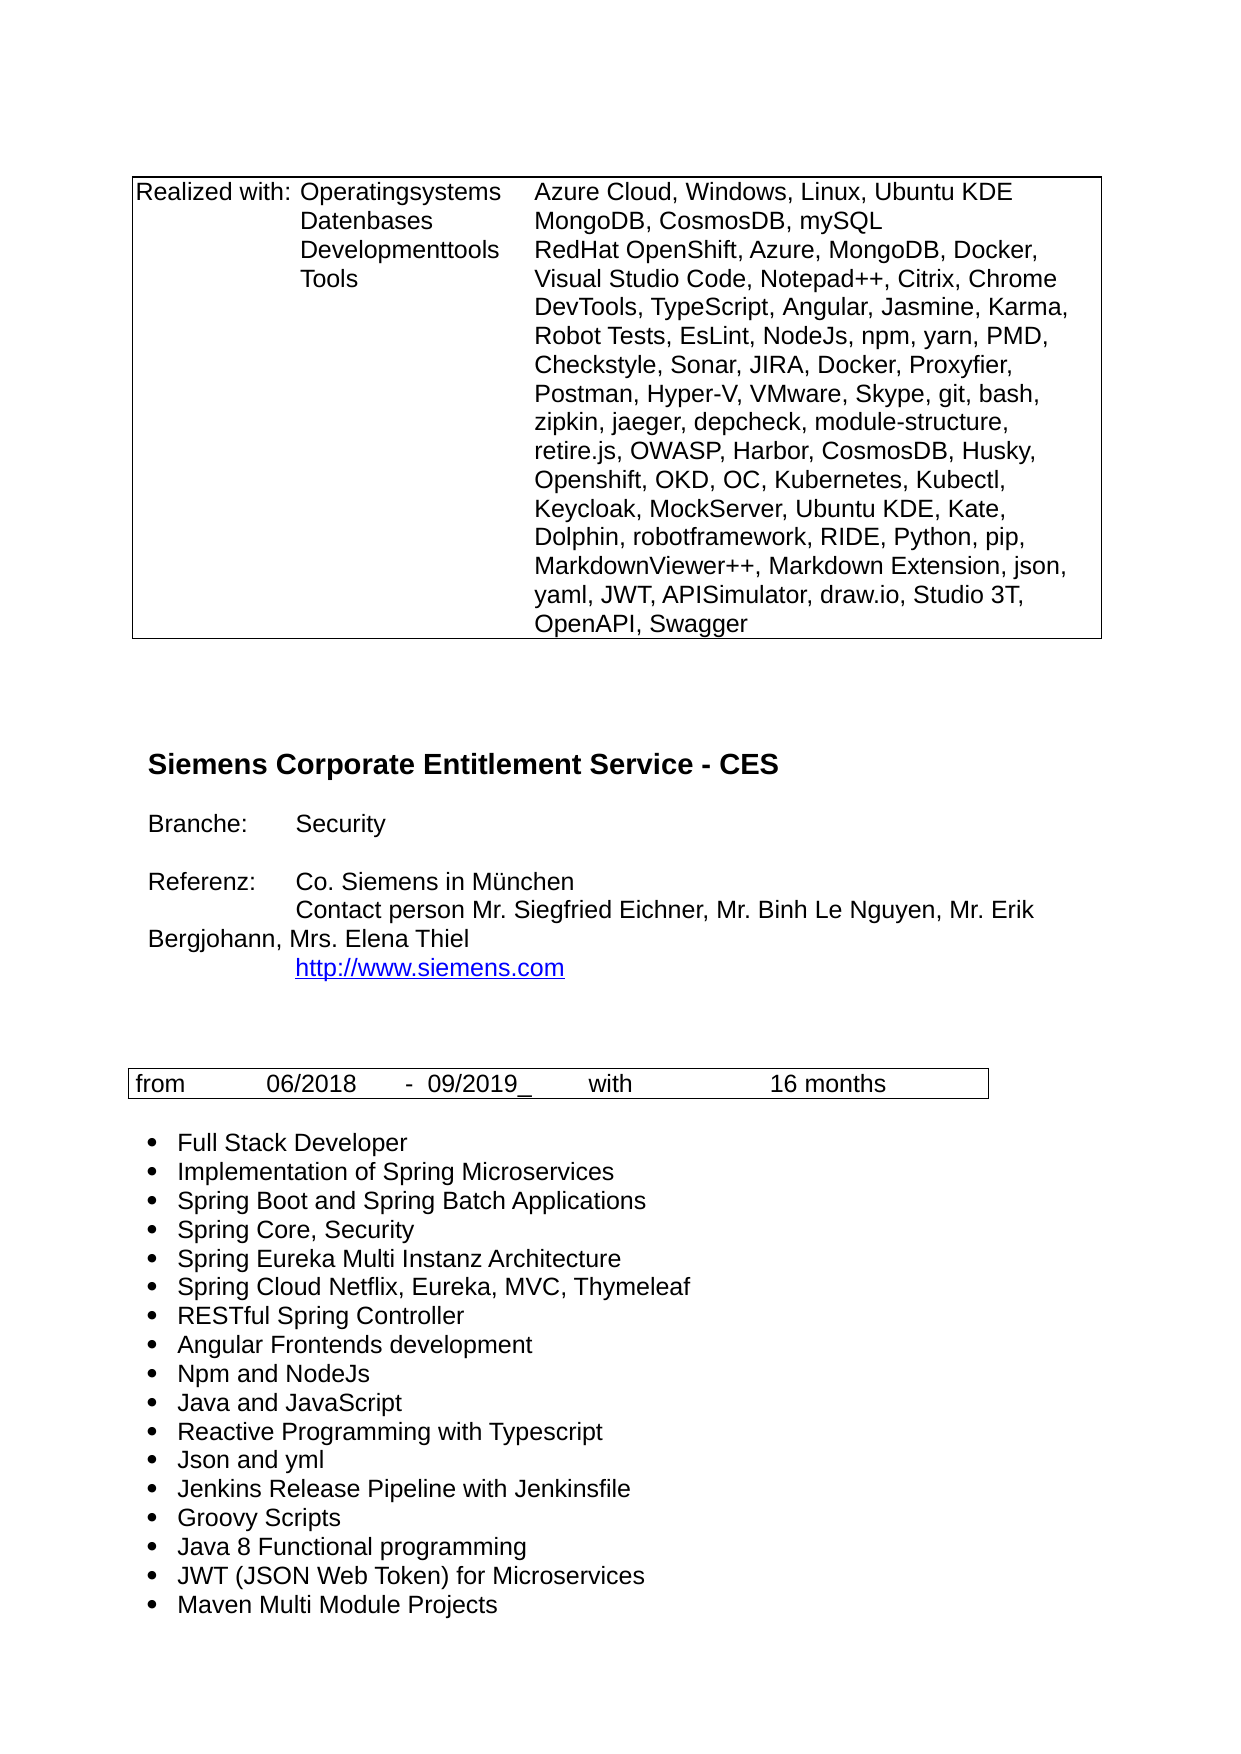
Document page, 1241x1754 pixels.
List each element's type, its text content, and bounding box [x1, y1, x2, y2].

table_header 06/2018 [259, 1069, 398, 1098]
list RESTful Spring Controller [148, 1301, 1104, 1330]
list Full Stack Developer [148, 1128, 1104, 1157]
table_header Operatingsystems Datenbases [297, 178, 531, 235]
list Reactive Programming with Typescript [148, 1417, 1104, 1446]
table_cell [133, 235, 297, 637]
table_cell Developmenttools Tools [297, 235, 531, 637]
table_header Realized with: [133, 178, 297, 235]
table_cell RedHat OpenShift, Azure, MongoDB, Docker, Visual Studio Code, Notepad++, Citrix, Chrome DevTools, TypeScript, Angular, Jasmine, Karma, Robot Tests, EsLint, NodeJs, npm, yarn, PMD, Checkstyle, Sonar, JIRA, Docker, Proxyfier, Postman, Hyper-V, VMware, Skype, git, bash, zipkin, jaeger, depcheck, module-structure, retire.js, OWASP, Harbor, CosmosDB, Husky, Openshift, OKD, OC, Kubernetes, Kubectl, Keycloak, MockServer, Ubuntu KDE, Kate, Dolphin, robotframework, RIDE, Python, pip, MarkdownViewer++, Markdown Extension, json, yaml, JWT, APISimulator, draw.io, Studio 3T, OpenAPI, Swagger [531, 235, 1101, 637]
list Spring Core, Security [148, 1215, 1104, 1243]
list Java 8 Functional programming [148, 1532, 1104, 1561]
list Implementation of Spring Microservices [148, 1157, 1104, 1186]
list Npm and NodeJs [148, 1359, 1104, 1388]
table_header from [129, 1069, 259, 1098]
list Spring Boot and Spring Batch Applications [148, 1186, 1104, 1215]
table_header Azure Cloud, Windows, Linux, Ubuntu KDE MongoDB, CosmosDB, mySQL [531, 178, 1101, 235]
list Json and yml [148, 1446, 1104, 1474]
list Java and JavaScript [148, 1388, 1104, 1417]
text Contact person Mr. Siegfried Eichner, Mr. Binh Le Nguyen, Mr. Erik Bergjohann, Mrs. Elena Thiel [148, 895, 1104, 953]
list JWT (JSON Web Token) for Microservices [148, 1561, 1104, 1590]
table_header with [581, 1069, 762, 1098]
list Spring Cloud Netflix, Eureka, MVC, Thymeleaf [148, 1272, 1104, 1301]
list Jenkins Release Pipeline with Jenkinsfile [148, 1474, 1104, 1503]
list Groovy Scripts [148, 1503, 1104, 1532]
list Spring Eureka Multi Instanz Architecture [148, 1243, 1104, 1272]
text Branche: Security [148, 809, 1104, 838]
subtitle Siemens Corporate Entitlement Service - CES [148, 747, 1104, 780]
table_header 16 months [762, 1069, 988, 1098]
text http://www.siemens.com [221, 953, 1104, 982]
list Maven Multi Module Projects [148, 1590, 1104, 1619]
list Angular Frontends development [148, 1330, 1104, 1359]
table_header - [398, 1069, 420, 1098]
text Referenz: Co. Siemens in München [148, 867, 1104, 895]
table_header 09/2019_ [420, 1069, 581, 1098]
